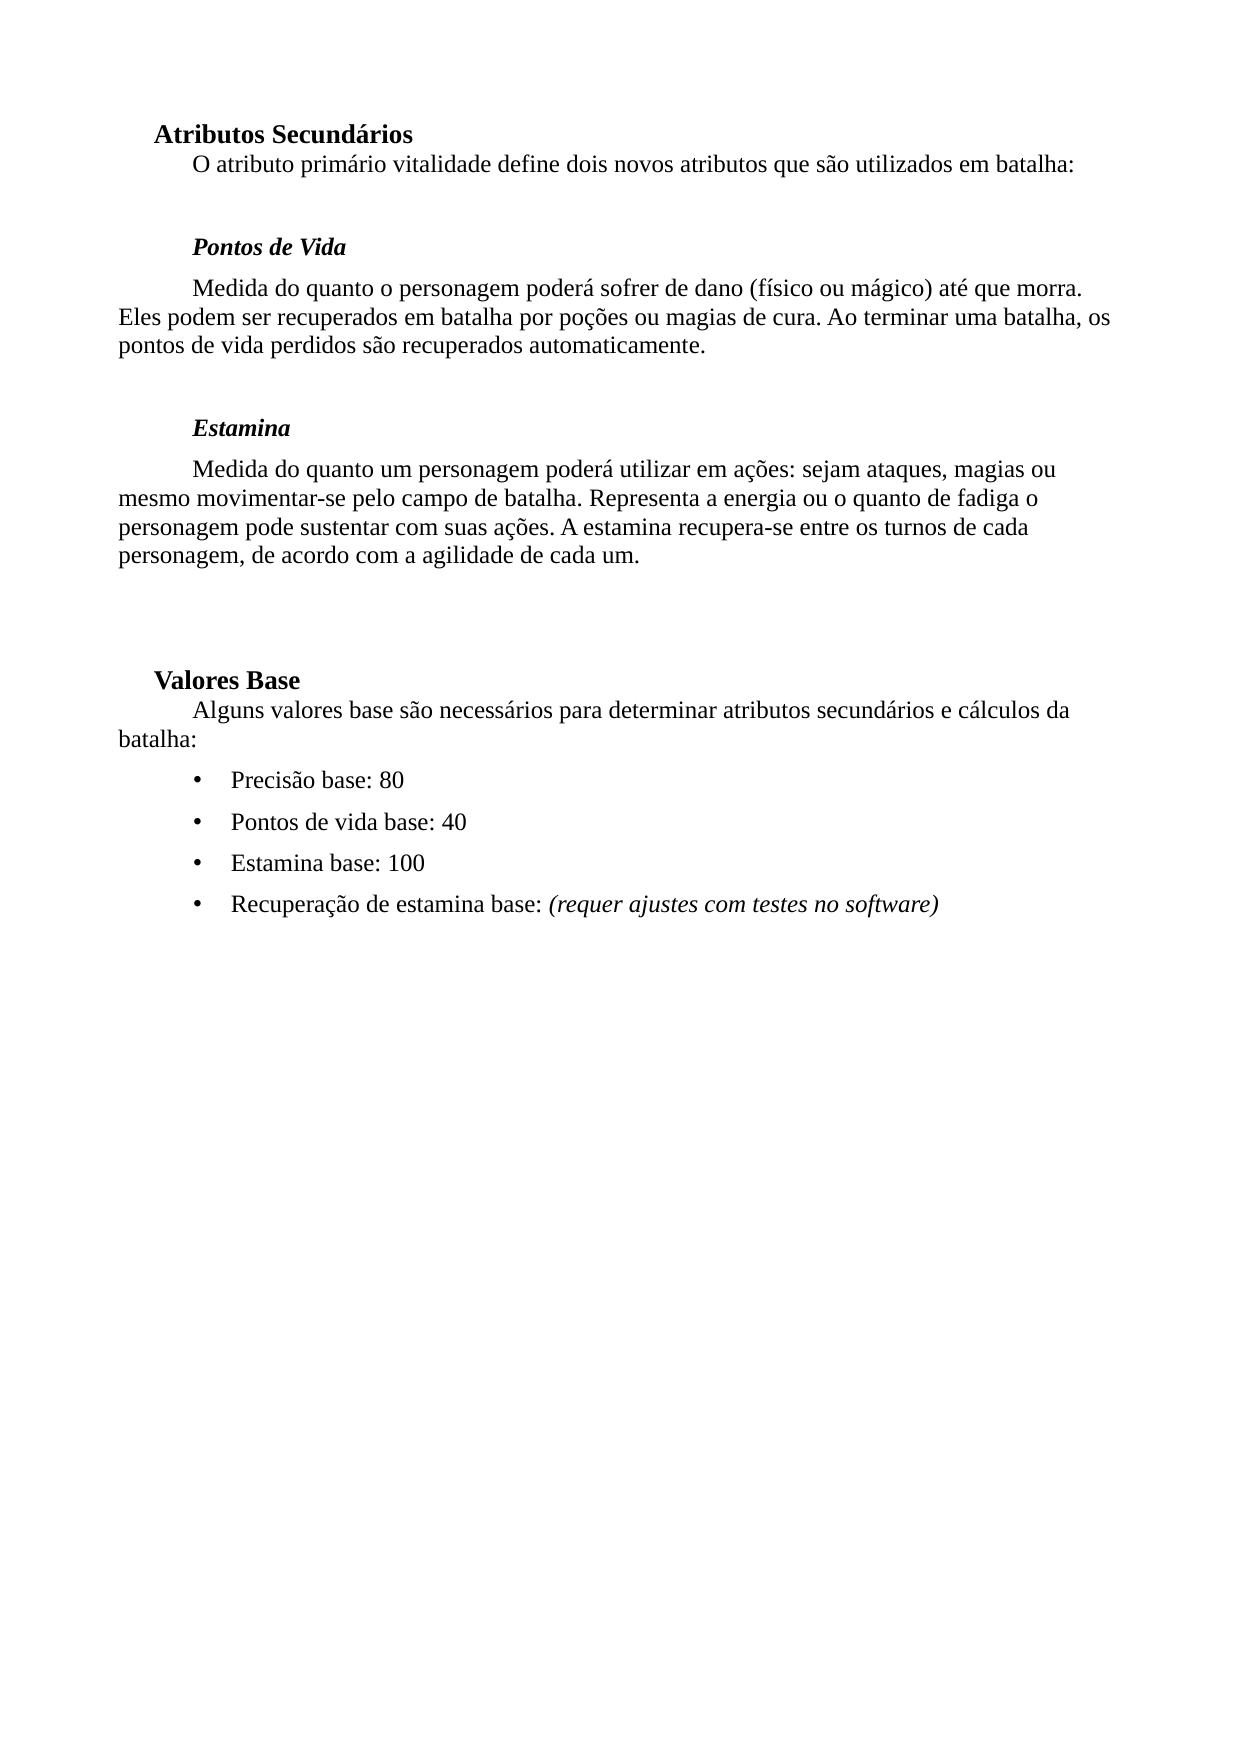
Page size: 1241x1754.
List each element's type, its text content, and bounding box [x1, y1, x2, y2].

text O atributo primário vitalidade define dois novos atributos que são utilizados em batalha: [118, 149, 1122, 178]
list Estamina base: 100 [193, 848, 1122, 877]
list Precisão base: 80 [193, 765, 1122, 794]
text Medida do quanto um personagem poderá utilizar em ações: sejam ataques, magias ou mesmo movimentar-se pelo campo de batalha. Representa a energia ou o quanto de fadiga o personagem pode sustentar com suas ações. A estamina recupera-se entre os turnos de cada personagem, de acordo com a agilidade de cada um. [118, 454, 1122, 569]
text Pontos de Vida [118, 232, 1122, 261]
text Alguns valores base são necessários para determinar atributos secundários e cálculos da batalha: [118, 695, 1122, 753]
list Recuperação de estamina base: (requer ajustes com testes no software) [193, 889, 1122, 918]
list Pontos de vida base: 40 [193, 807, 1122, 835]
text Estamina [118, 413, 1122, 442]
text Medida do quanto o personagem poderá sofrer de dano (físico ou mágico) até que morra. Eles podem ser recuperados em batalha por poções ou magias de cura. Ao terminar uma batalha, os pontos de vida perdidos são recuperados automaticamente. [118, 273, 1122, 359]
subtitle Atributos Secundários [153, 118, 1122, 149]
subtitle Valores Base [153, 664, 1122, 695]
